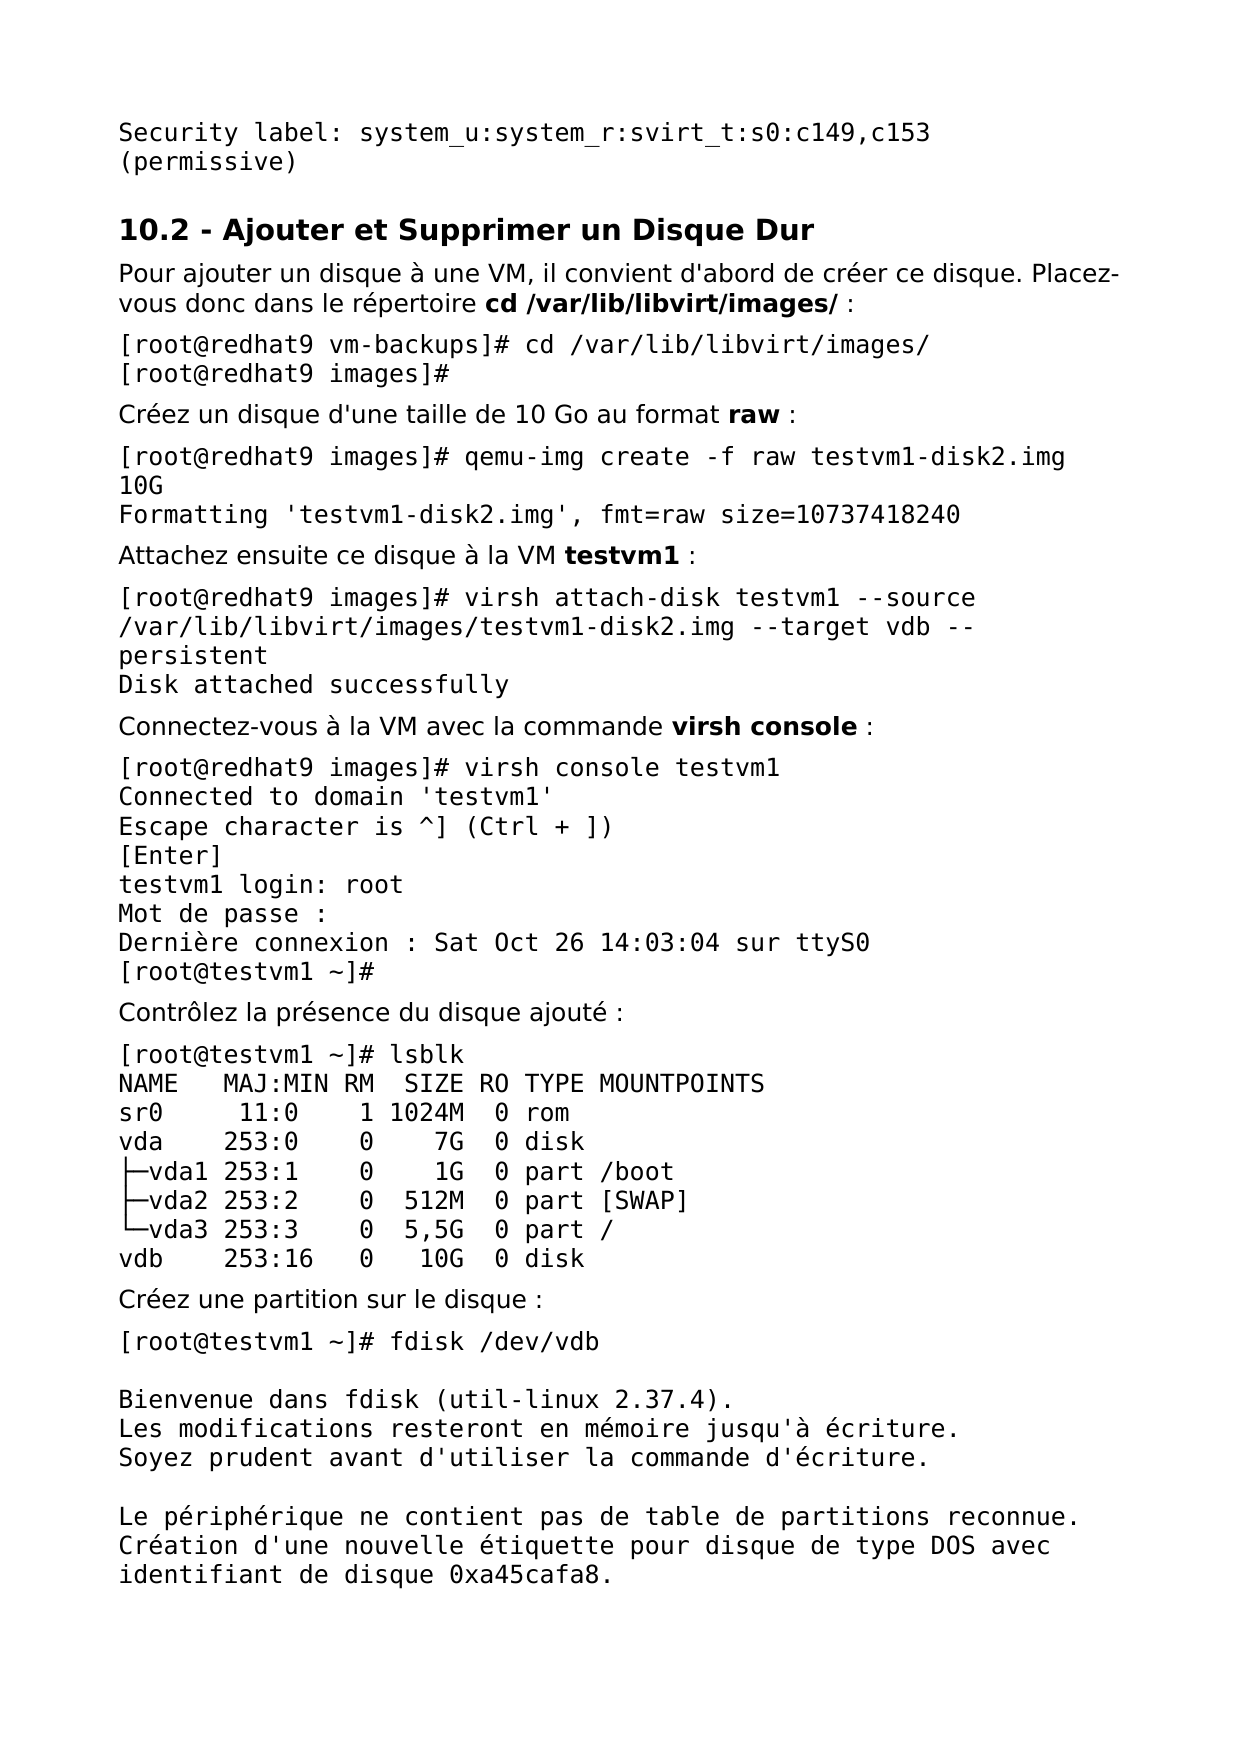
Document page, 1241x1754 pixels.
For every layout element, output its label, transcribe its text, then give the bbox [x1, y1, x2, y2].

text [root@redhat9 images]# virsh attach-disk testvm1 --source /var/lib/libvirt/images/testvm1-disk2.img --target vdb --persistent Disk attached successfully [118, 583, 1122, 700]
text Attachez ensuite ce disque à la VM testvm1 : [118, 542, 1122, 571]
text [root@redhat9 images]# virsh console testvm1 Connected to domain 'testvm1' Escape character is ^] (Ctrl + ]) [Enter] testvm1 login: root Mot de passe : Dernière connexion : Sat Oct 26 14:03:04 sur ttyS0 [root@testvm1 ~]# [118, 753, 1122, 987]
text Connectez-vous à la VM avec la commande virsh console : [118, 712, 1122, 741]
text [root@redhat9 vm-backups]# cd /var/lib/libvirt/images/ [root@redhat9 images]# [118, 331, 1122, 389]
text Créez une partition sur le disque : [118, 1285, 1122, 1314]
text Pour ajouter un disque à une VM, il convient d'abord de créer ce disque. Placez-vous donc dans le répertoire cd /var/lib/libvirt/images/ : [118, 260, 1122, 318]
subtitle 10.2 - Ajouter et Supprimer un Disque Dur [118, 213, 1122, 247]
text [root@redhat9 images]# qemu-img create -f raw testvm1-disk2.img 10G Formatting 'testvm1-disk2.img', fmt=raw size=10737418240 [118, 442, 1122, 530]
text [root@testvm1 ~]# fdisk /dev/vdb Bienvenue dans fdisk (util-linux 2.37.4). Les modifications resteront en mémoire jusqu'à écriture. Soyez prudent avant d'utiliser la commande d'écriture. Le périphérique ne contient pas de table de partitions reconnue. Création d'une nouvelle étiquette pour disque de type DOS avec identifiant de disque 0xa45cafa8. [118, 1327, 1122, 1618]
text [root@testvm1 ~]# lsblk NAME MAJ:MIN RM SIZE RO TYPE MOUNTPOINTS sr0 11:0 1 1024M 0 rom vda 253:0 0 7G 0 disk ├─vda1 253:1 0 1G 0 part /boot ├─vda2 253:2 0 512M 0 part [SWAP] └─vda3 253:3 0 5,5G 0 part / vdb 253:16 0 10G 0 disk [118, 1040, 1122, 1273]
text Contrôlez la présence du disque ajouté : [118, 998, 1122, 1028]
text Créez un disque d'une taille de 10 Go au format raw : [118, 401, 1122, 430]
text Security label: system_u:system_r:svirt_t:s0:c149,c153 (permissive) [118, 118, 1122, 176]
